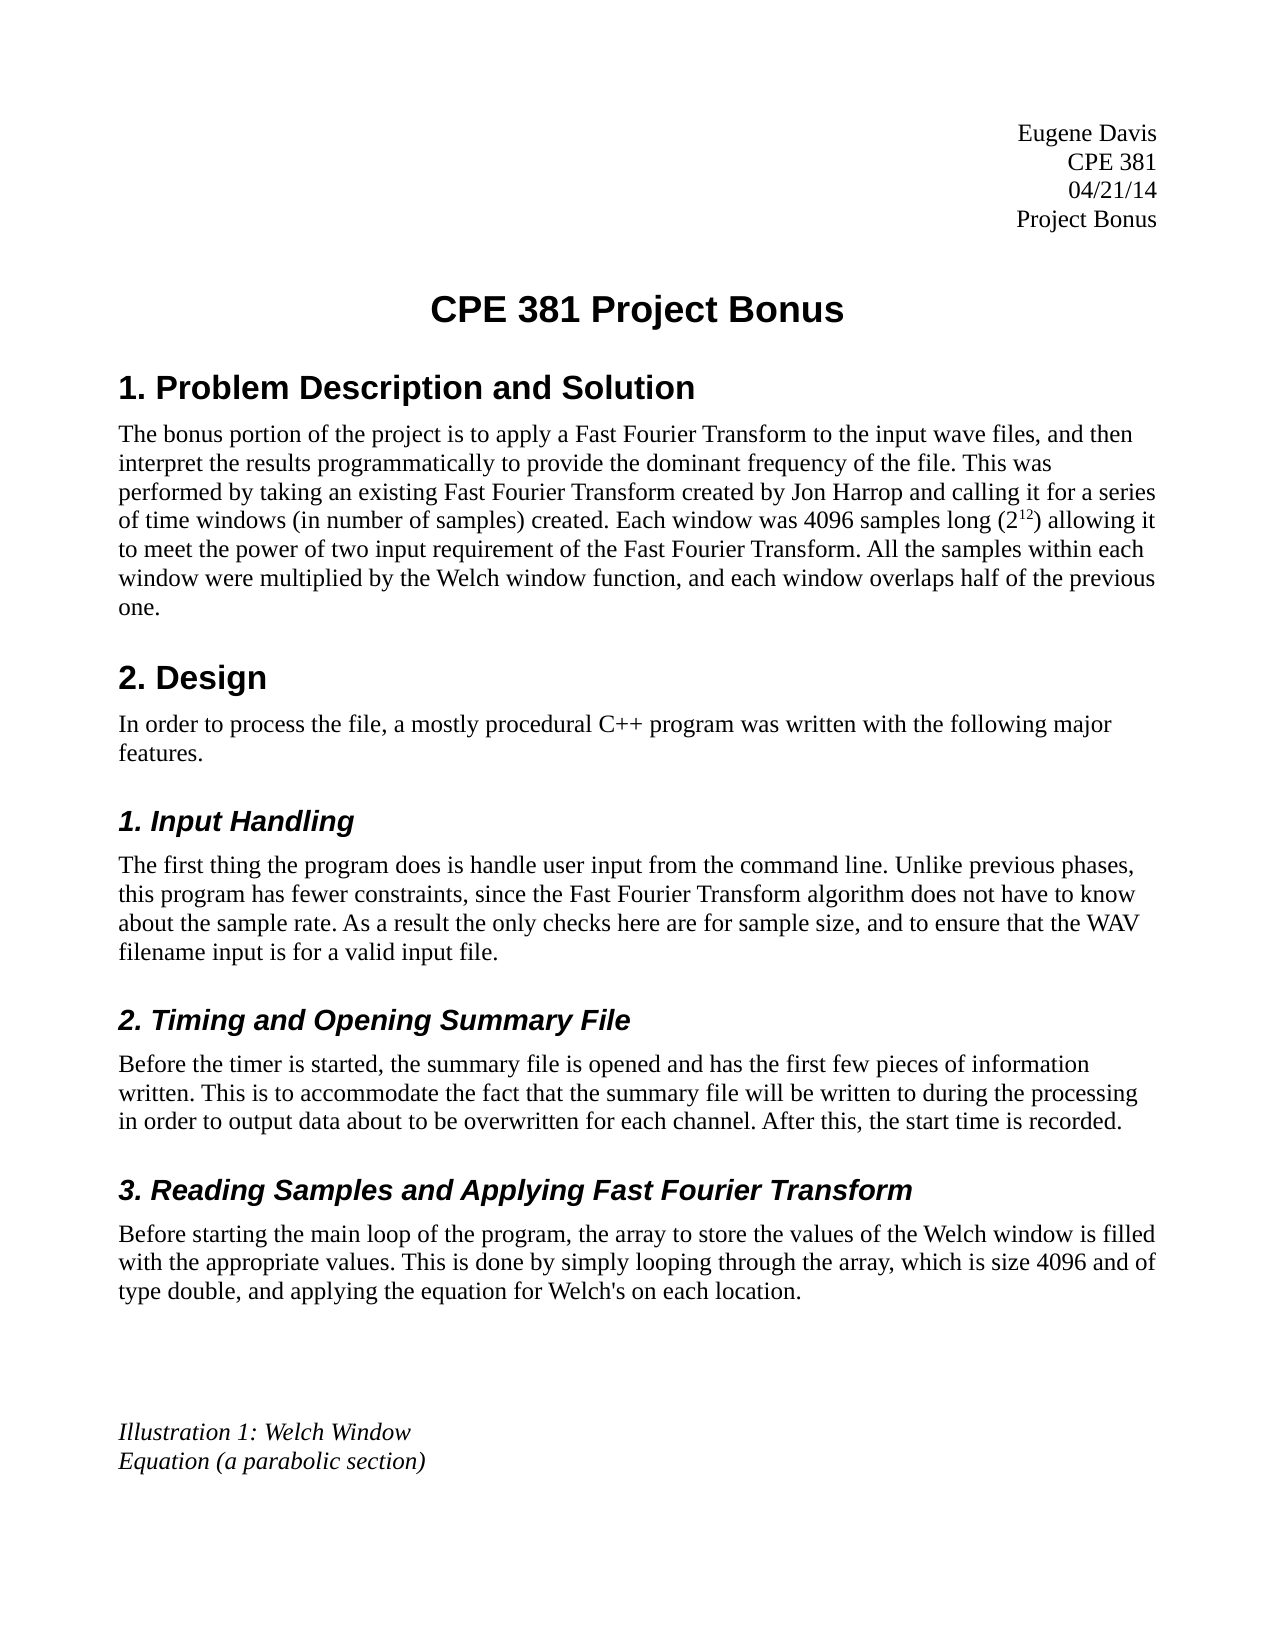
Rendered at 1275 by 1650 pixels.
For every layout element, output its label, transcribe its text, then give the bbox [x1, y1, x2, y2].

text In order to process the file, a mostly procedural C++ program was written with the following major features. [118, 709, 1157, 767]
text The first thing the program does is handle user input from the command line. Unlike previous phases, this program has fewer constraints, since the Fast Fourier Transform algorithm does not have to know about the sample rate. As a result the only checks here are for sample size, and to ensure that the WAV filename input is for a valid input file. [118, 850, 1157, 965]
subtitle 2. Design [118, 658, 1157, 697]
text Before the timer is started, the summary file is opened and has the first few pieces of information written. This is to accommodate the fact that the summary file will be written to during the processing in order to output data about to be overwritten for each channel. After this, the start time is recorded. [118, 1049, 1157, 1135]
title CPE 381 Project Bonus [118, 288, 1157, 331]
subtitle 1. Problem Description and Solution [118, 368, 1157, 407]
text The bonus portion of the project is to apply a Fast Fourier Transform to the input wave files, and then interpret the results programmatically to provide the dominant frequency of the file. This was performed by taking an existing Fast Fourier Transform created by Jon Harrop and calling it for a series of time windows (in number of samples) created. Each window was 4096 samples long (212) allowing it to meet the power of two input requirement of the Fast Fourier Transform. All the samples within each window were multiplied by the Welch window function, and each window overlaps half of the previous one. [118, 419, 1157, 621]
text Before starting the main loop of the program, the array to store the values of the Welch window is filled with the appropriate values. This is done by simply looping through the array, which is size 4096 and of type double, and applying the equation for Welch's on each location. [118, 1219, 1157, 1305]
subtitle 1. Input Handling [118, 804, 1157, 838]
subtitle 3. Reading Samples and Applying Fast Fourier Transform [118, 1173, 1157, 1206]
subtitle 2. Timing and Opening Summary File [118, 1003, 1157, 1036]
text Illustration 1: Welch Window Equation (a parabolic section) [118, 1330, 446, 1475]
